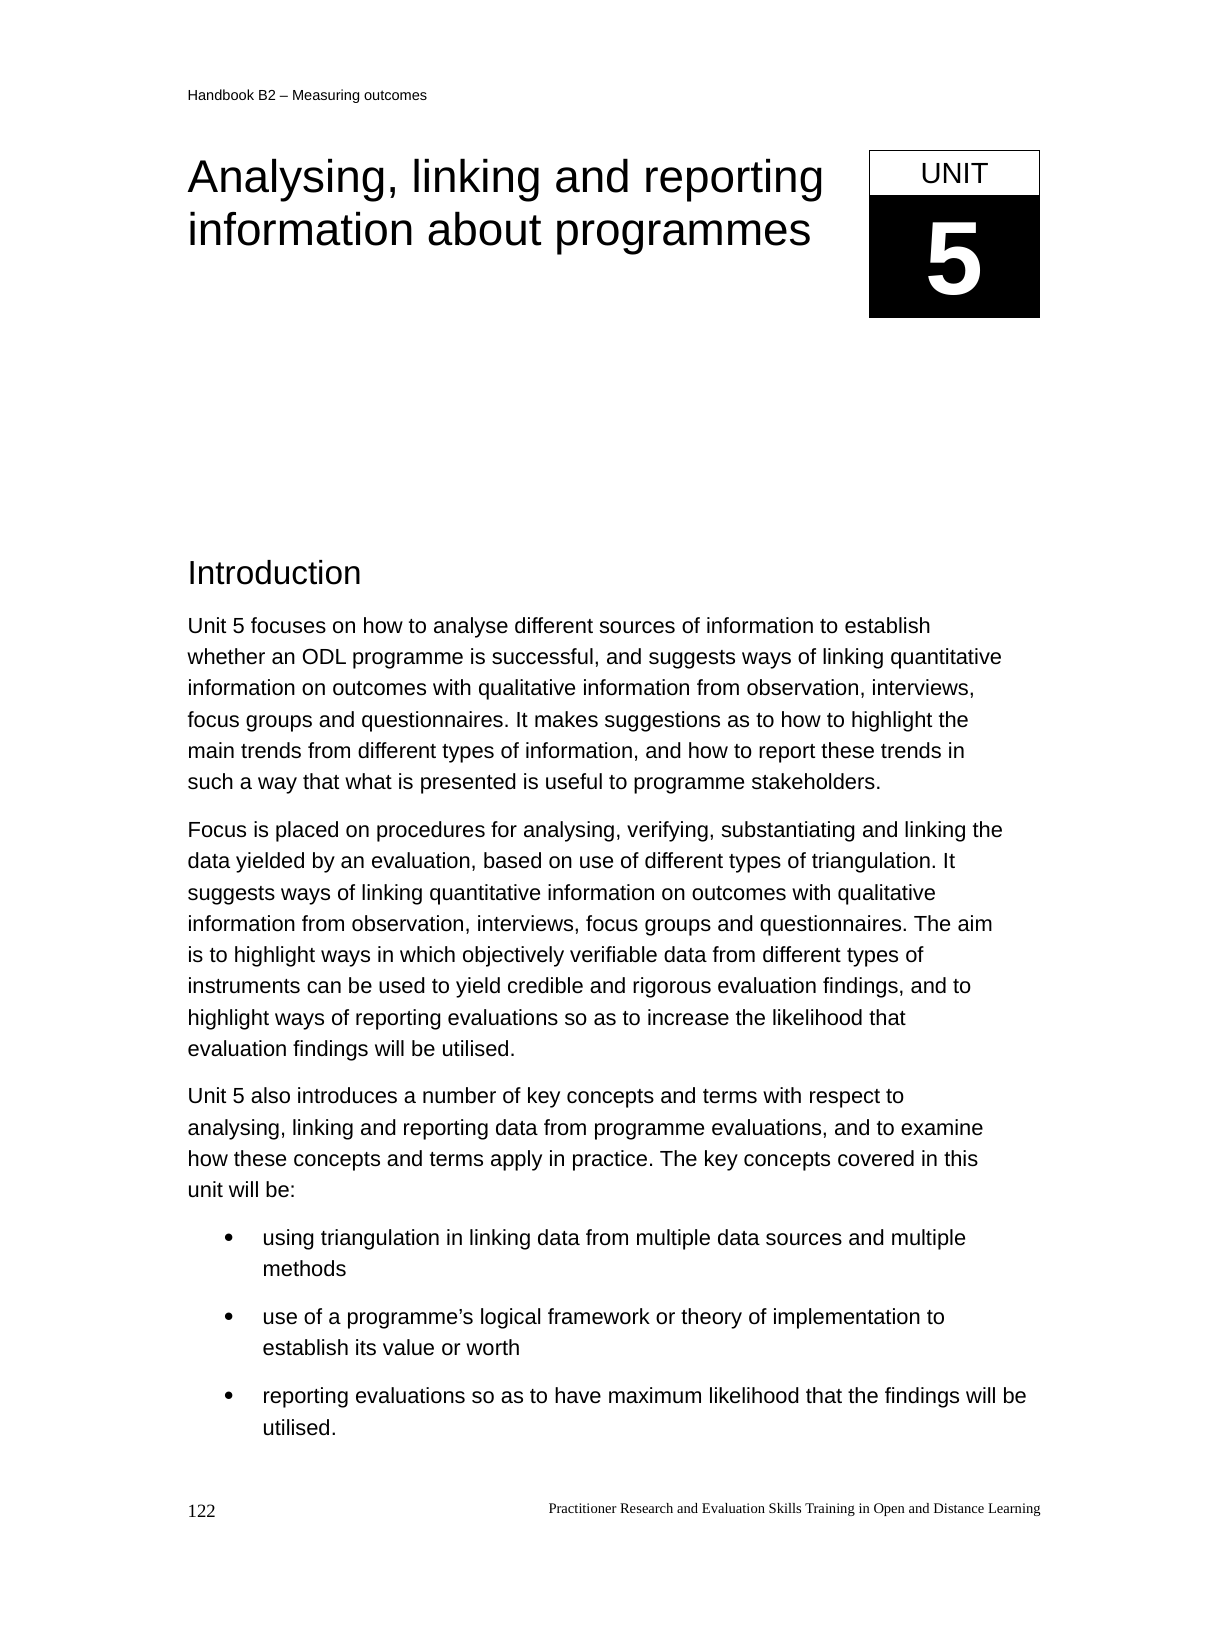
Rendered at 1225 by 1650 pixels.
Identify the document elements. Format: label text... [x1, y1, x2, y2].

list reporting evaluations so as to have maximum likelihood that the findings will be utilised. [225, 1379, 1037, 1441]
text information about programmes [187, 203, 865, 255]
text Analysing, linking and reporting [187, 141, 1055, 333]
text Unit 5 focuses on how to analyse different sources of information to establish whether an ODL programme is successful, and suggests ways of linking quantitative information on outcomes with qualitative information from observation, interviews, focus groups and questionnaires. It makes suggestions as to how to highlight the main trends from different types of information, and how to report these trends in such a way that what is presented is useful to programme stakeholders. [187, 608, 1007, 796]
text Unit 5 also introduces a number of key concepts and terms with respect to analysing, linking and reporting data from programme evaluations, and to examine how these concepts and terms apply in practice. The key concepts covered in this unit will be: [187, 1079, 1007, 1204]
list using triangulation in linking data from multiple data sources and multiple methods [225, 1221, 1037, 1283]
text Focus is placed on procedures for analysing, verifying, substantiating and linking the data yielded by an evaluation, based on use of different types of triangulation. It suggests ways of linking quantitative information on outcomes with qualitative information from observation, interviews, focus groups and questionnaires. The aim is to highlight ways in which objectively verifiable data from different types of instruments can be used to yield credible and rigorous evaluation findings, and to highlight ways of reporting evaluations so as to increase the likelihood that evaluation findings will be utilised. [187, 812, 1007, 1062]
table_cell 5 [870, 196, 1039, 317]
table_header UNIT [870, 151, 1039, 195]
text Introduction [187, 553, 1007, 592]
list use of a programme’s logical framework or theory of implementation to establish its value or worth [225, 1299, 1037, 1362]
